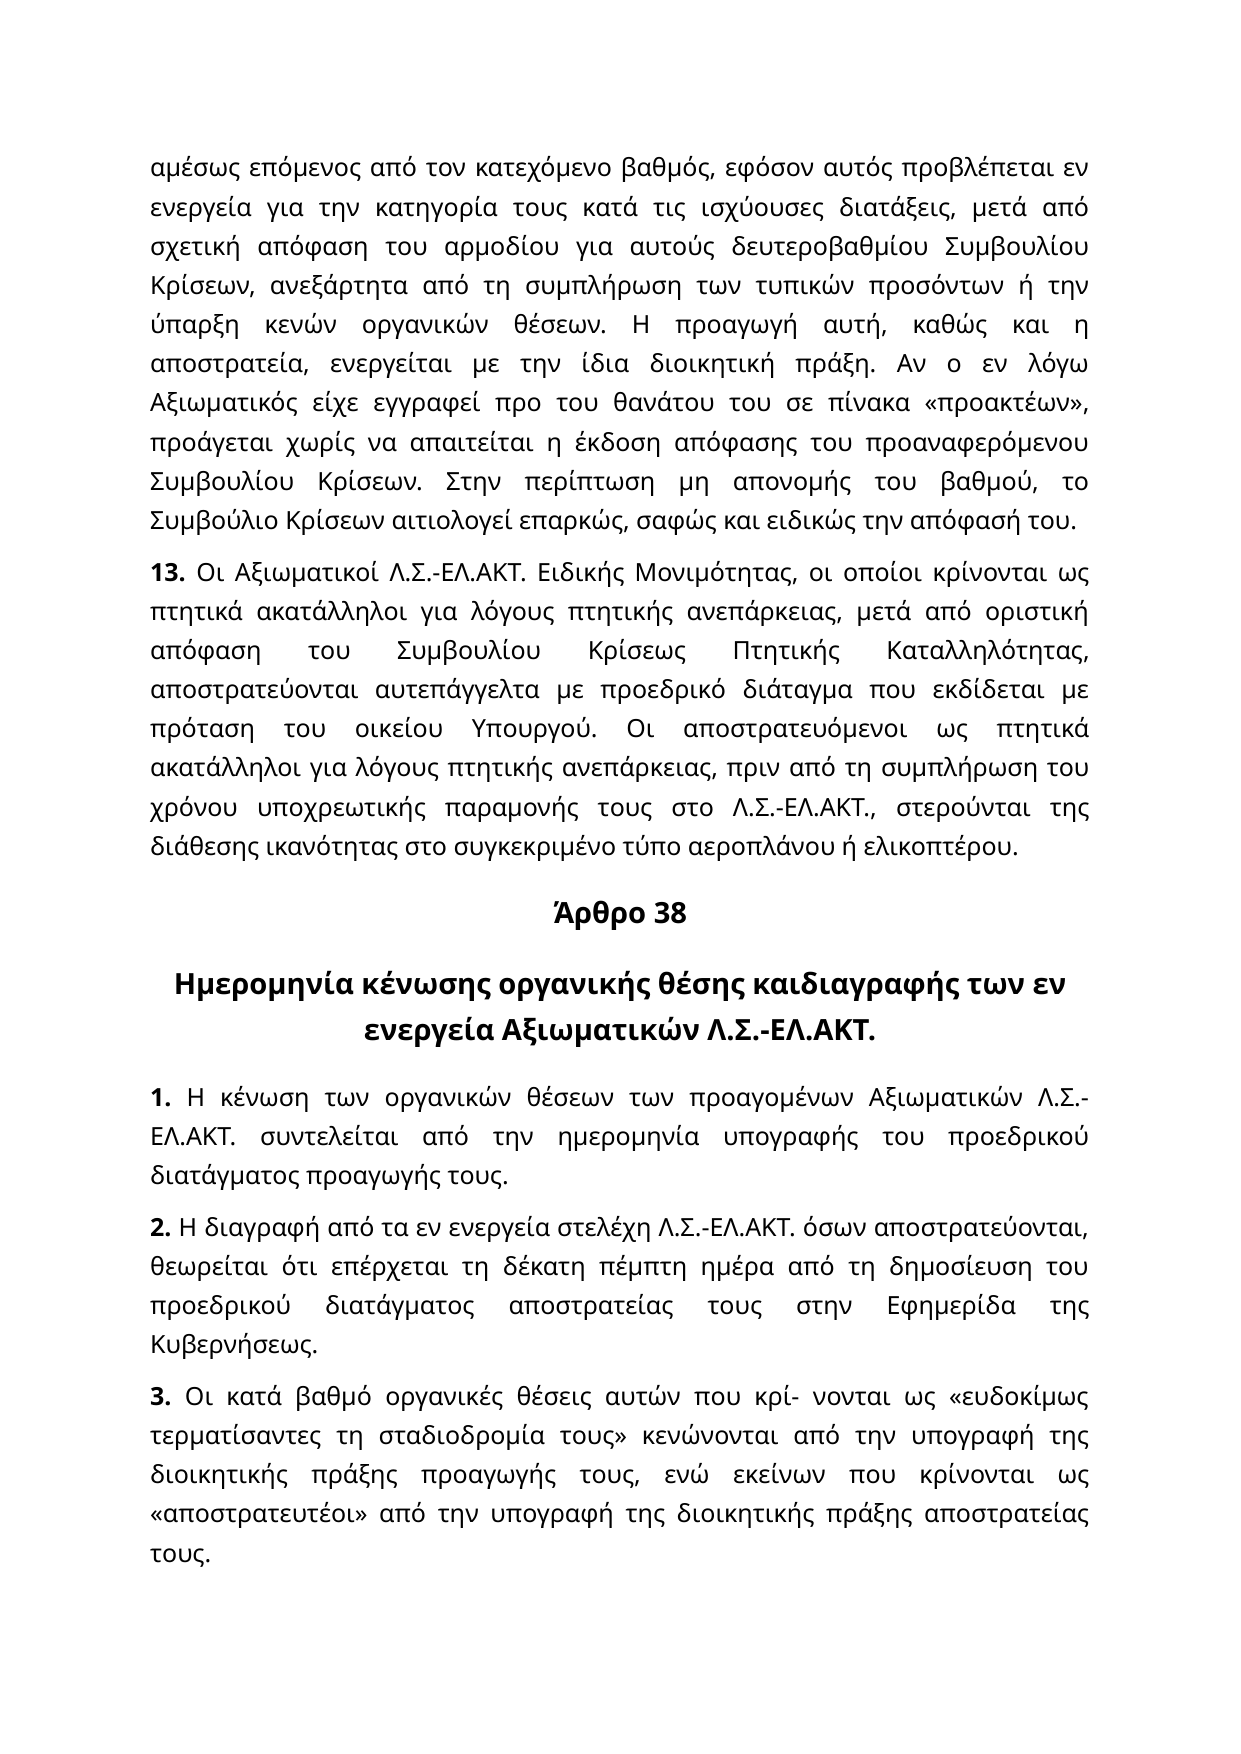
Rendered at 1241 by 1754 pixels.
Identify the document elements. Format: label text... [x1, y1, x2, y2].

text αμέσως επόμενος από τον κατεχόμενο βαθμός, εφόσον αυτός προβλέπεται εν ενεργεία για την κατηγορία τους κατά τις ισχύουσες διατάξεις, μετά από σχετική απόφαση του αρμοδίου για αυτούς δευτεροβαθμίου Συμβουλίου Κρίσεων, ανεξάρτητα από τη συμπλήρωση των τυπικών προσόντων ή την ύπαρξη κενών οργανικών θέσεων. Η προαγωγή αυτή, καθώς και η αποστρατεία, ενεργείται με την ίδια διοικητική πράξη. Αν ο εν λόγω Αξιωματικός είχε εγγραφεί προ του θανάτου του σε πίνακα «προακτέων», προάγεται χωρίς να απαιτείται η έκδοση απόφασης του προαναφερόμενου Συμβουλίου Κρίσεων. Στην περίπτωση μη απονομής του βαθμού, το Συμβούλιο Κρίσεων αιτιολογεί επαρκώς, σαφώς και ειδικώς την απόφασή του. [150, 150, 1090, 537]
text 13. Οι Αξιωματικοί Λ.Σ.-ΕΛ.ΑΚΤ. Ειδικής Μονιμότητας, οι οποίοι κρίνονται ως πτητικά ακατάλληλοι για λόγους πτητικής ανεπάρκειας, μετά από οριστική απόφαση του Συμβουλίου Κρίσεως Πτητικής Καταλληλότητας, αποστρατεύονται αυτεπάγγελτα με προεδρικό διάταγμα που εκδίδεται με πρόταση του οικείου Υπουργού. Οι αποστρατευόμενοι ως πτητικά ακατάλληλοι για λόγους πτητικής ανεπάρκειας, πριν από τη συμπλήρωση του χρόνου υποχρεωτικής παραμονής τους στο Λ.Σ.-ΕΛ.ΑΚΤ., στερούνται της διάθεσης ικανότητας στο συγκεκριμένο τύπο αεροπλάνου ή ελικοπτέρου. [150, 554, 1090, 862]
text 3. Οι κατά βαθμό οργανικές θέσεις αυτών που κρί- νονται ως «ευδοκίμως τερματίσαντες τη σταδιοδρομία τους» κενώνονται από την υπογραφή της διοικητικής πράξης προαγωγής τους, ενώ εκείνων που κρίνονται ως «αποστρατευτέοι» από την υπογραφή της διοικητικής πράξης αποστρατείας τους. [150, 1378, 1090, 1569]
subtitle Ημερομηνία κένωσης οργανικής θέσης καιδιαγραφής των εν ενεργεία Αξιωματικών Λ.Σ.-ΕΛ.ΑΚΤ. [150, 963, 1090, 1048]
text 1. Η κένωση των οργανικών θέσεων των προαγομένων Αξιωματικών Λ.Σ.-ΕΛ.ΑΚΤ. συντελείται από την ημερομηνία υπογραφής του προεδρικού διατάγματος προαγωγής τους. [150, 1079, 1090, 1192]
text 2. Η διαγραφή από τα εν ενεργεία στελέχη Λ.Σ.-ΕΛ.ΑΚΤ. όσων αποστρατεύονται, θεωρείται ότι επέρχεται τη δέκατη πέμπτη ημέρα από τη δημοσίευση του προεδρικού διατάγματος αποστρατείας τους στην Εφημερίδα της Κυβερνήσεως. [150, 1209, 1090, 1361]
subtitle Άρθρο 38 [150, 892, 1090, 932]
